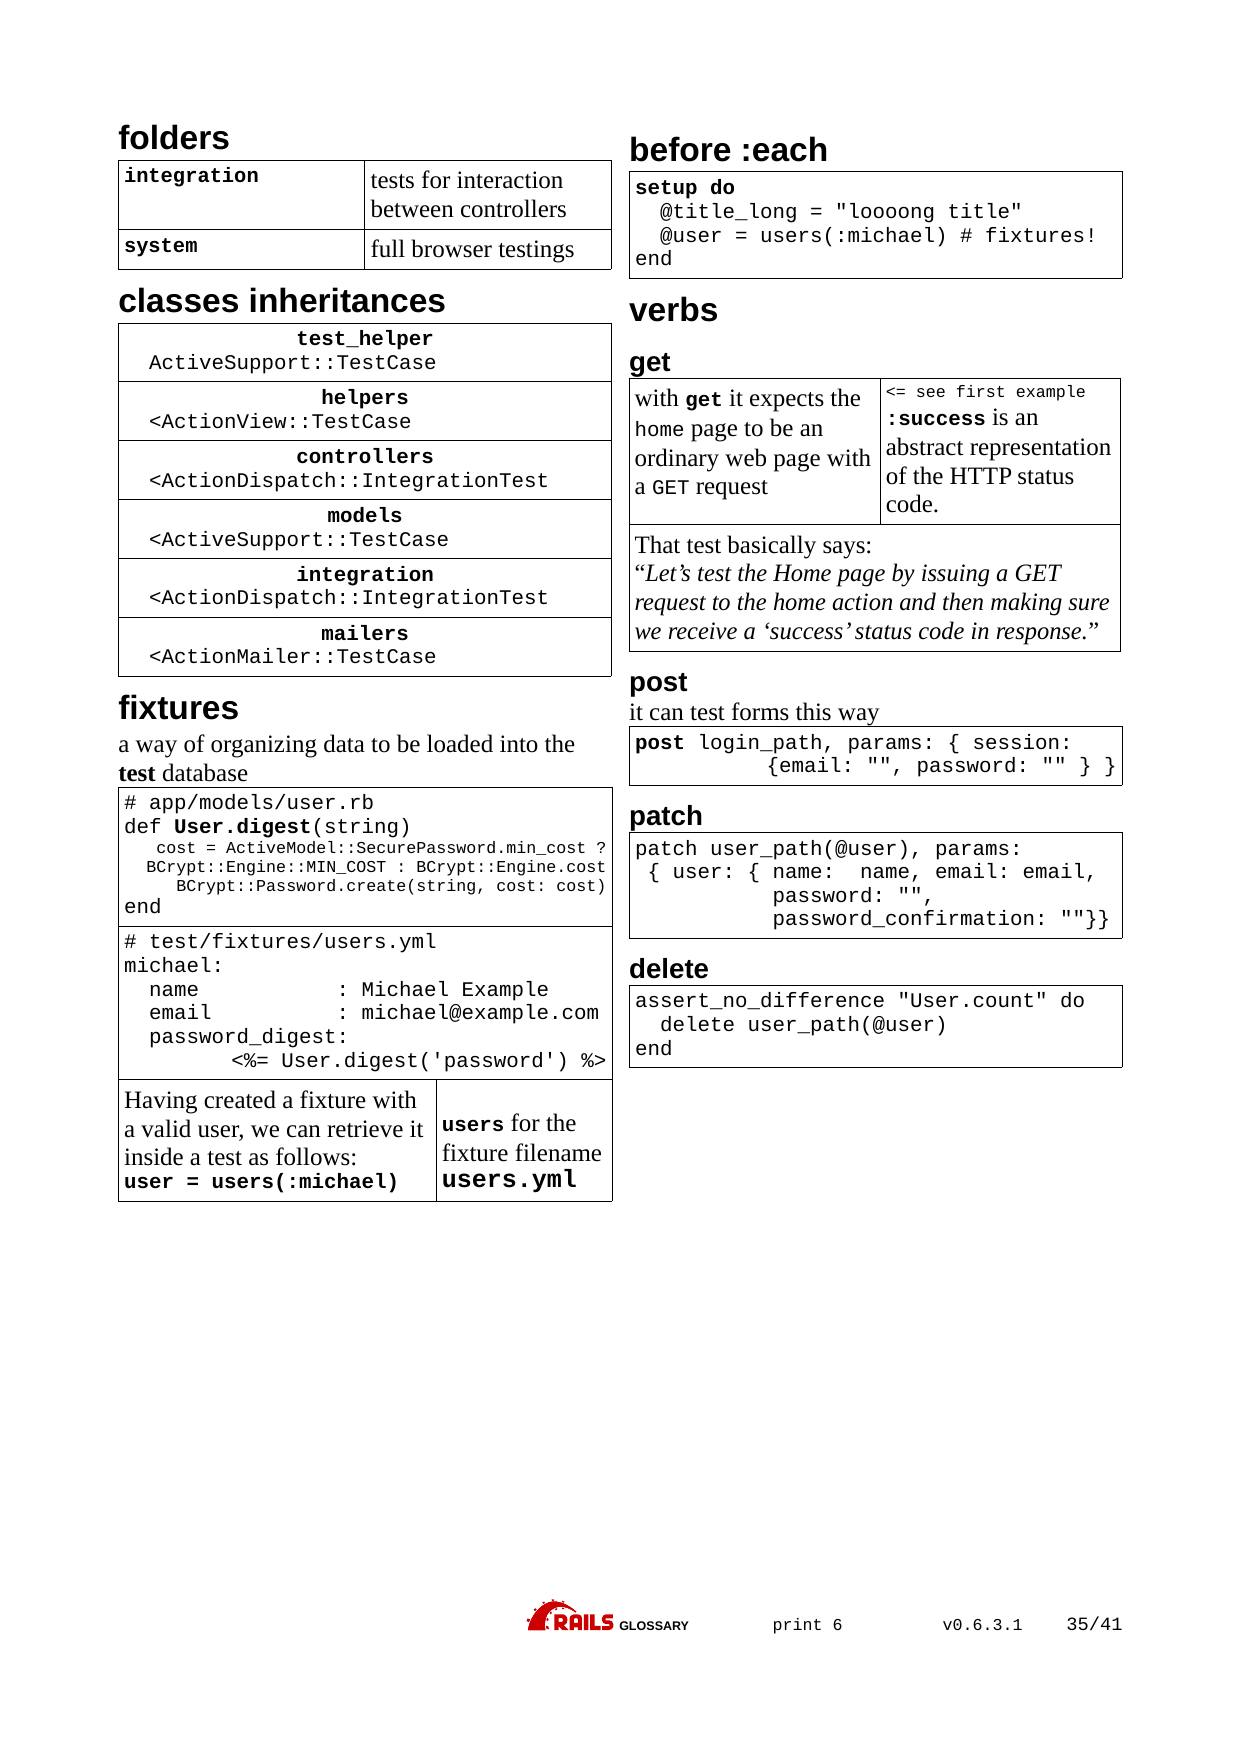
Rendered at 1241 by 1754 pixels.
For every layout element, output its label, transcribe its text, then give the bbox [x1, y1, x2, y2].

table_cell integration <ActionDispatch::IntegrationTest [119, 559, 611, 617]
table_header tests for interaction between controllers [365, 161, 611, 229]
table_cell models <ActiveSupport::TestCase [119, 500, 611, 558]
subtitle get [629, 346, 1122, 378]
subtitle before :each [629, 130, 1122, 168]
text it can test forms this way [629, 697, 1122, 726]
subtitle post [629, 665, 1122, 697]
subtitle verbs [629, 289, 1122, 328]
table_cell full browser testings [365, 230, 611, 269]
table_cell users for the fixture filename users.yml [437, 1080, 612, 1201]
subtitle folders [118, 118, 611, 157]
subtitle fixtures [118, 687, 611, 726]
table_header patch user_path(@user), params: { user: { name: name, email: email, password: "", password_confirmation: ""}} [630, 833, 1122, 938]
table_header <= see first example :success is an abstract representation of the HTTP status code. [881, 379, 1120, 524]
table_header assert_no_difference "User.count" do delete user_path(@user) end [630, 986, 1122, 1067]
subtitle delete [629, 953, 1122, 984]
table_cell system [119, 230, 364, 269]
table_cell controllers <ActionDispatch::IntegrationTest [119, 441, 611, 499]
table_cell # test/fixtures/users.yml michael: name : Michael Example email : michael@example.com password_digest: <%= User.digest('password') %> [119, 927, 612, 1079]
table_header post login_path, params: { session: {email: "", password: "" } } [630, 727, 1122, 785]
table_header integration [119, 161, 364, 229]
table_cell helpers <ActionView::TestCase [119, 382, 611, 440]
subtitle patch [629, 800, 1122, 832]
table_header test_helper ActiveSupport::TestCase [119, 324, 611, 381]
table_cell Having created a fixture with a valid user, we can retrieve it inside a test as follows: user = users(:michael) [119, 1080, 436, 1201]
table_cell mailers <ActionMailer::TestCase [119, 618, 611, 676]
table_header # app/models/user.rb def User.digest(string) cost = ActiveModel::SecurePassword.min_cost ? BCrypt::Engine::MIN_COST : BCrypt::Engine.cost BCrypt::Password.create(string, cost: cost) end [119, 788, 612, 926]
table_header setup do @title_long = "loooong title" @user = users(:michael) # fixtures! end [630, 172, 1122, 278]
table_header with get it expects the home page to be an ordinary web page with a GET request [630, 379, 880, 524]
table_cell That test basically says: “Let’s test the Home page by issuing a GET request to the home action and then making sure we receive a ‘success’ status code in response.” [630, 525, 1120, 651]
text a way of organizing data to be loaded into the test database [118, 729, 611, 787]
subtitle classes inheritances [118, 281, 611, 319]
